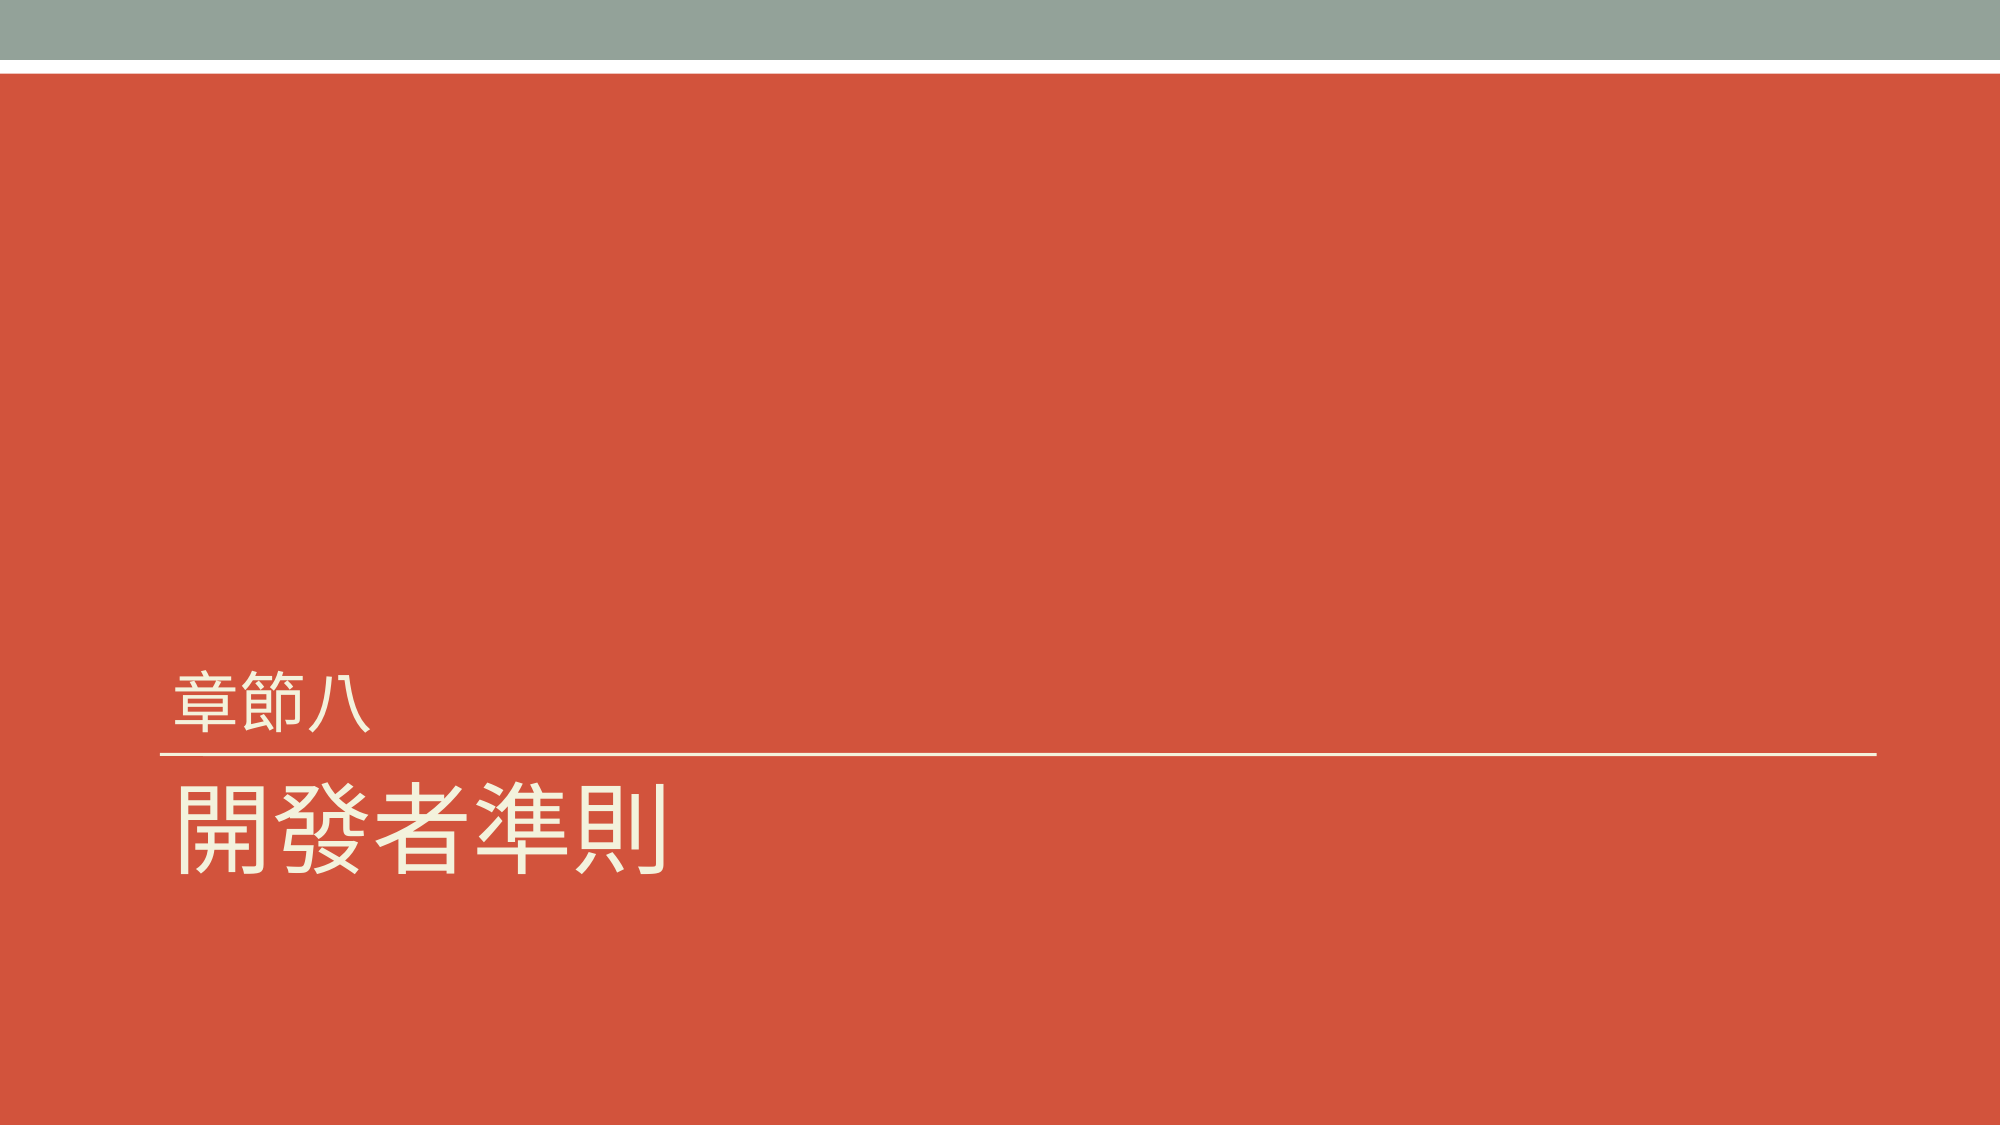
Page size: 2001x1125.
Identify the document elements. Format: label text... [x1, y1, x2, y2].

title 章節八 [157, 387, 1858, 749]
list 開發者準則 [157, 758, 1858, 1006]
